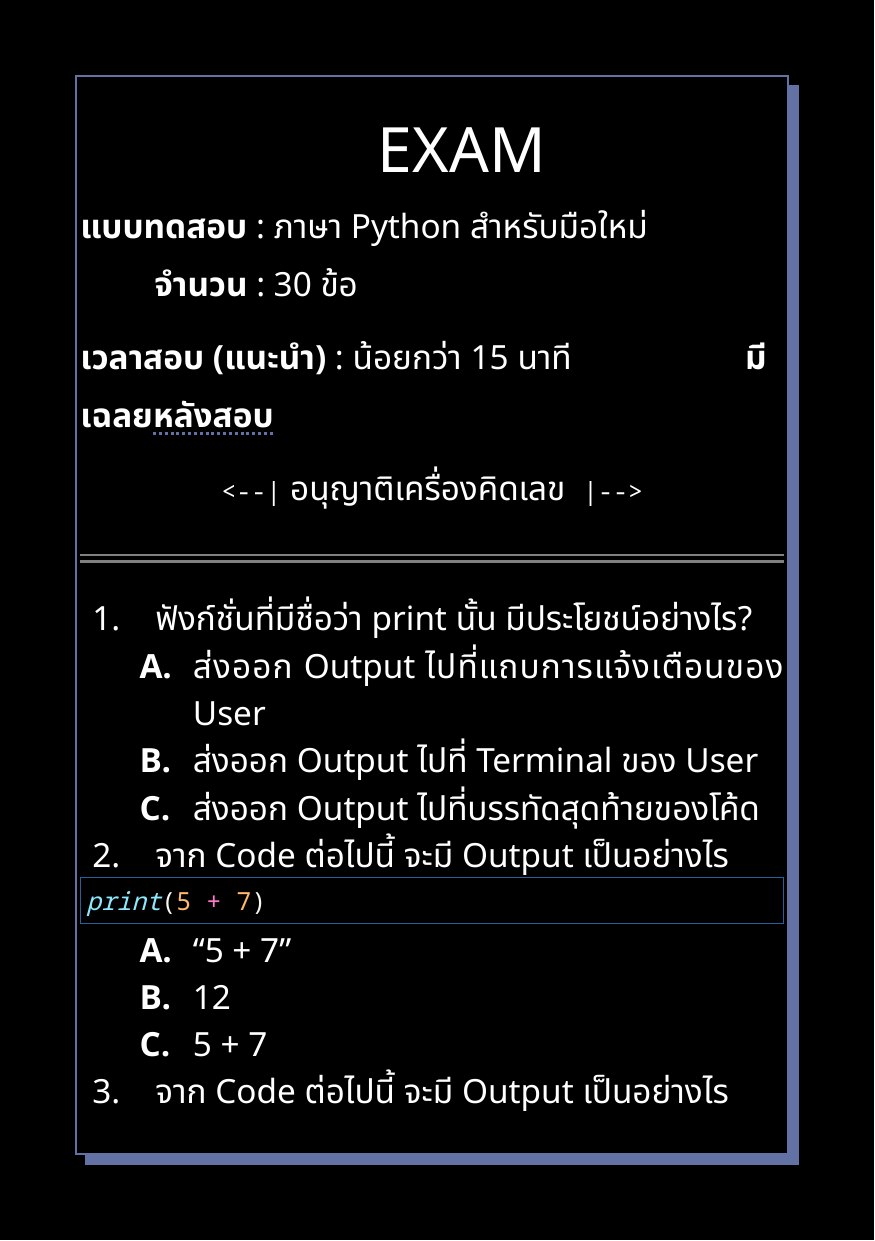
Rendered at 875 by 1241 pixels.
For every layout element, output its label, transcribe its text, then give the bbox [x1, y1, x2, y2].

text เวลาสอบ (แนะนำ) : น้อยกว่า 15 นาที มีเฉลยหลังสอบ [80, 334, 784, 442]
list ฟังก์ชั่นที่มีชื่อว่า print นั้น มีประโยชน์อย่างไร? [92, 593, 784, 640]
list 12 [139, 972, 784, 1019]
list ส่งออก Output ไปที่บรรทัดสุดท้ายของโค้ด [139, 782, 784, 829]
list 5 + 7 [139, 1019, 784, 1066]
list จาก Code ต่อไปนี้ จะมี Output เป็นอย่างไร [92, 829, 784, 877]
subtitle EXAM [139, 105, 784, 190]
table_header print(5 + 7) [81, 878, 783, 923]
list ส่งออก Output ไปที่ Terminal ของ User [139, 735, 784, 782]
list จาก Code ต่อไปนี้ จะมี Output เป็นอย่างไร [92, 1066, 784, 1113]
list “5 + 7” [139, 924, 784, 972]
text แบบทดสอบ : ภาษา Python สำหรับมือใหม่ จำนวน : 30 ข้อ [80, 203, 784, 312]
list ส่งออก Output ไปที่แถบการแจ้งเตือนของ User [139, 640, 784, 735]
text <--| อนุญาติเครื่องคิดเลข |--> [80, 464, 784, 515]
